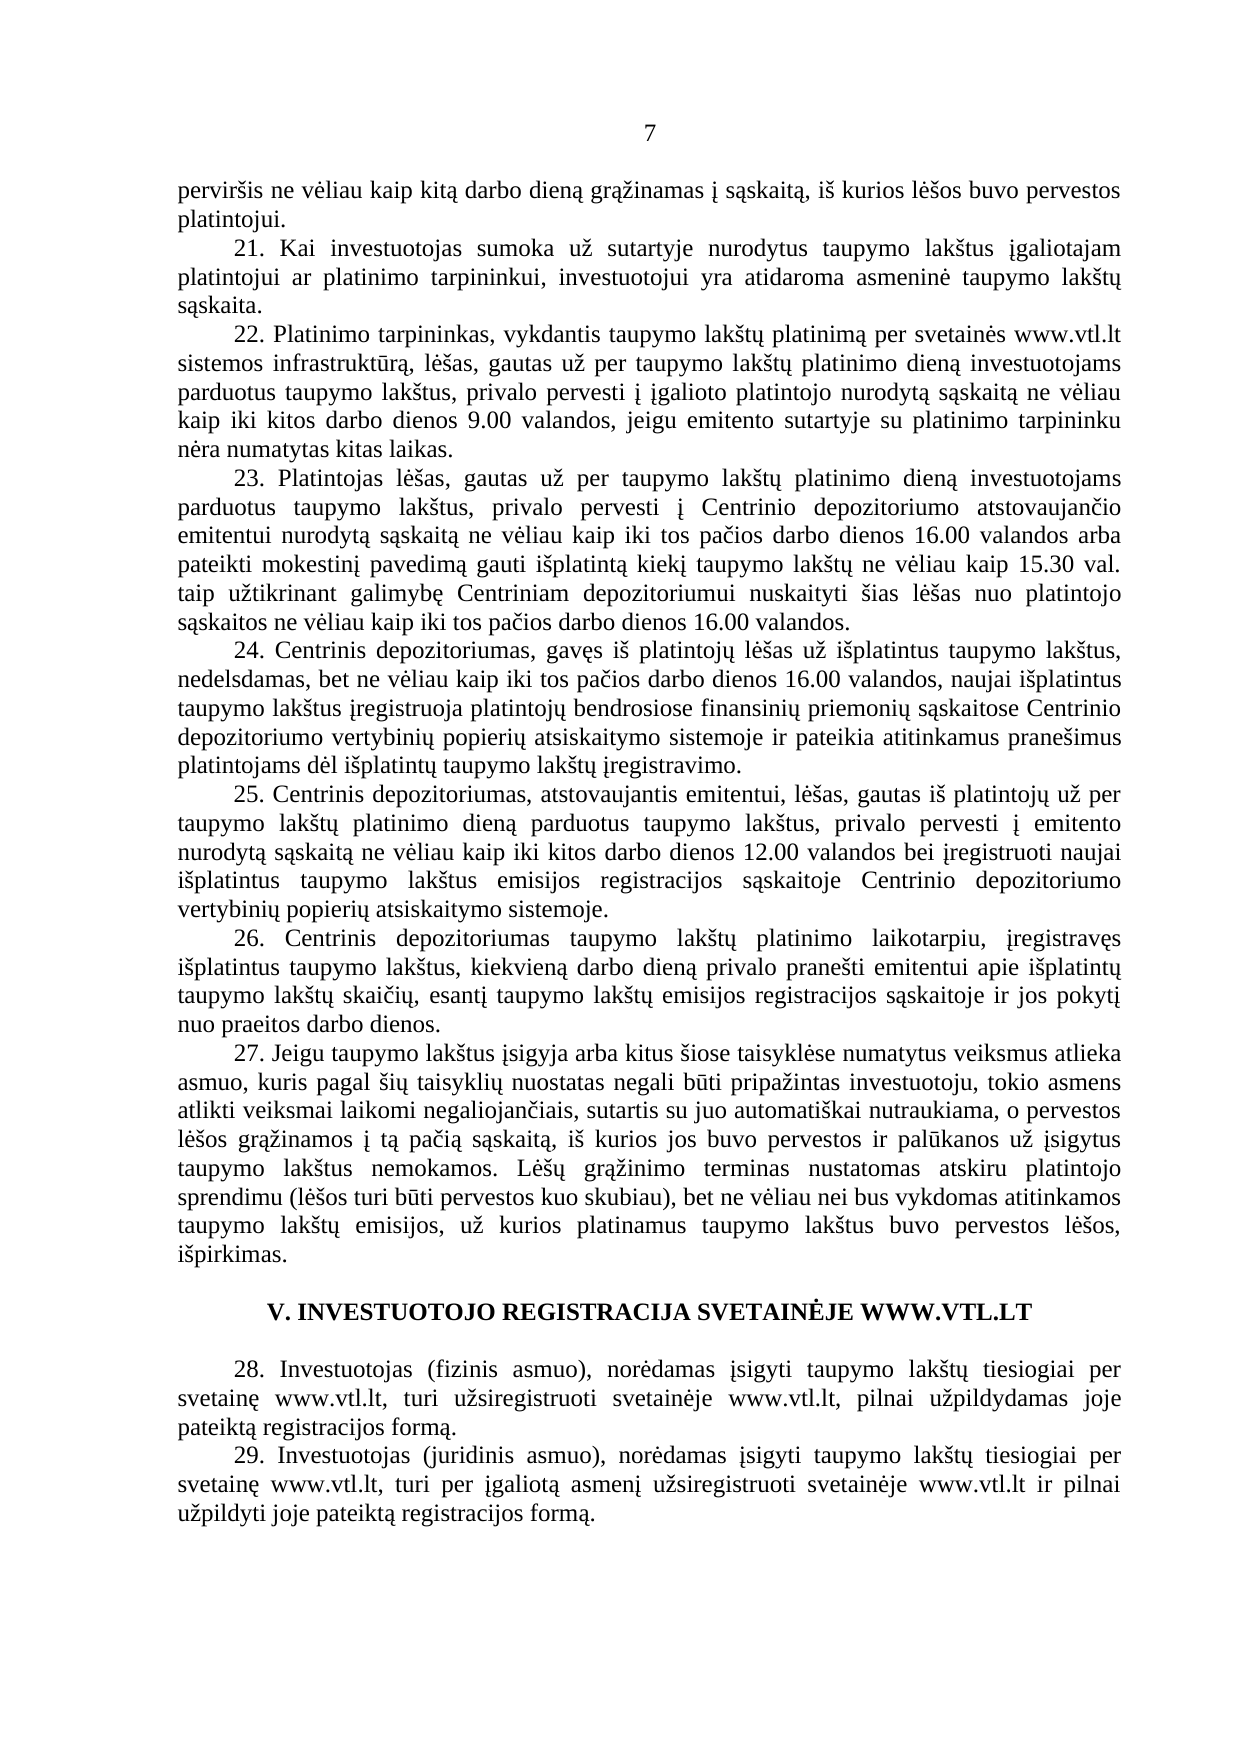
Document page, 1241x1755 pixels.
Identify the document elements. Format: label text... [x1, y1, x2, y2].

text 21. Kai investuotojas sumoka už sutartyje nurodytus taupymo lakštus įgaliotajam platintojui ar platinimo tarpininkui, investuotojui yra atidaroma asmeninė taupymo lakštų sąskaita. [177, 233, 1122, 319]
text 28. Investuotojas (fizinis asmuo), norėdamas įsigyti taupymo lakštų tiesiogiai per svetainę www.vtl.lt, turi užsiregistruoti svetainėje www.vtl.lt, pilnai užpildydamas joje pateiktą registracijos formą. [177, 1354, 1122, 1441]
text 27. Jeigu taupymo lakštus įsigyja arba kitus šiose taisyklėse numatytus veiksmus atlieka asmuo, kuris pagal šių taisyklių nuostatas negali būti pripažintas investuotoju, tokio asmens atlikti veiksmai laikomi negaliojančiais, sutartis su juo automatiškai nutraukiama, o pervestos lėšos grąžinamos į tą pačią sąskaitą, iš kurios jos buvo pervestos ir palūkanos už įsigytus taupymo lakštus nemokamos. Lėšų grąžinimo terminas nustatomas atskiru platintojo sprendimu (lėšos turi būti pervestos kuo skubiau), bet ne vėliau nei bus vykdomas atitinkamos taupymo lakštų emisijos, už kurios platinamus taupymo lakštus buvo pervestos lėšos, išpirkimas. [177, 1038, 1122, 1268]
text 24. Centrinis depozitoriumas, gavęs iš platintojų lėšas už išplatintus taupymo lakštus, nedelsdamas, bet ne vėliau kaip iki tos pačios darbo dienos 16.00 valandos, naujai išplatintus taupymo lakštus įregistruoja platintojų bendrosiose finansinių priemonių sąskaitose Centrinio depozitoriumo vertybinių popierių atsiskaitymo sistemoje ir pateikia atitinkamus pranešimus platintojams dėl išplatintų taupymo lakštų įregistravimo. [177, 636, 1122, 779]
text 25. Centrinis depozitoriumas, atstovaujantis emitentui, lėšas, gautas iš platintojų už per taupymo lakštų platinimo dieną parduotus taupymo lakštus, privalo pervesti į emitento nurodytą sąskaitą ne vėliau kaip iki kitos darbo dienos 12.00 valandos bei įregistruoti naujai išplatintus taupymo lakštus emisijos registracijos sąskaitoje Centrinio depozitoriumo vertybinių popierių atsiskaitymo sistemoje. [177, 779, 1122, 923]
text V. INVESTUOTOJO REGISTRACIJA SVETAINĖJE WWW.VTL.LT [177, 1297, 1122, 1326]
text perviršis ne vėliau kaip kitą darbo dieną grąžinamas į sąskaitą, iš kurios lėšos buvo pervestos platintojui. [177, 176, 1122, 233]
text 29. Investuotojas (juridinis asmuo), norėdamas įsigyti taupymo lakštų tiesiogiai per svetainę www.vtl.lt, turi per įgaliotą asmenį užsiregistruoti svetainėje www.vtl.lt ir pilnai užpildyti joje pateiktą registracijos formą. [177, 1441, 1122, 1527]
text 26. Centrinis depozitoriumas taupymo lakštų platinimo laikotarpiu, įregistravęs išplatintus taupymo lakštus, kiekvieną darbo dieną privalo pranešti emitentui apie išplatintų taupymo lakštų skaičių, esantį taupymo lakštų emisijos registracijos sąskaitoje ir jos pokytį nuo praeitos darbo dienos. [177, 923, 1122, 1038]
text 22. Platinimo tarpininkas, vykdantis taupymo lakštų platinimą per svetainės www.vtl.lt sistemos infrastruktūrą, lėšas, gautas už per taupymo lakštų platinimo dieną investuotojams parduotus taupymo lakštus, privalo pervesti į įgalioto platintojo nurodytą sąskaitą ne vėliau kaip iki kitos darbo dienos 9.00 valandos, jeigu emitento sutartyje su platinimo tarpininku nėra numatytas kitas laikas. [177, 319, 1122, 463]
text 23. Platintojas lėšas, gautas už per taupymo lakštų platinimo dieną investuotojams parduotus taupymo lakštus, privalo pervesti į Centrinio depozitoriumo atstovaujančio emitentui nurodytą sąskaitą ne vėliau kaip iki tos pačios darbo dienos 16.00 valandos arba pateikti mokestinį pavedimą gauti išplatintą kiekį taupymo lakštų ne vėliau kaip 15.30 val. taip užtikrinant galimybę Centriniam depozitoriumui nuskaityti šias lėšas nuo platintojo sąskaitos ne vėliau kaip iki tos pačios darbo dienos 16.00 valandos. [177, 463, 1122, 636]
